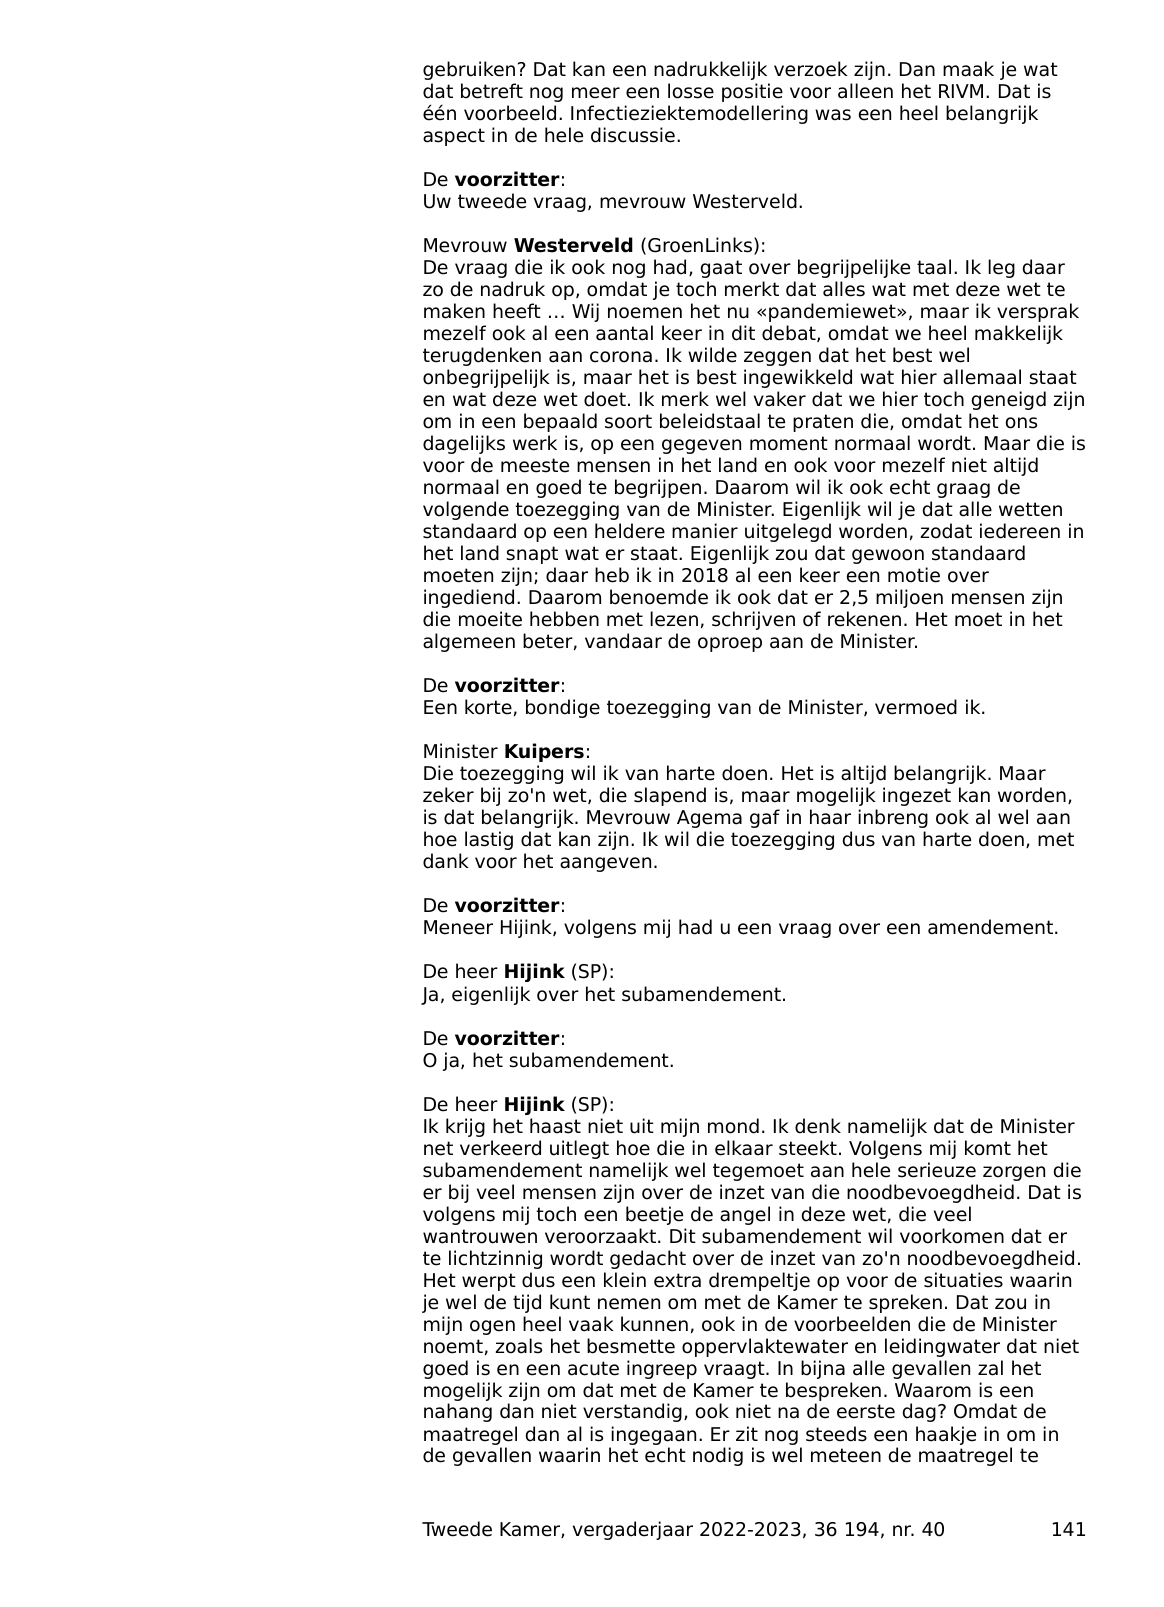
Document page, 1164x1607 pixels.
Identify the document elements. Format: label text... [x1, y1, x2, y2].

text O ja, het subamendement. [422, 1049, 1087, 1072]
text De voorzitter: [422, 675, 1087, 697]
text Minister Kuipers: [422, 741, 1087, 763]
text Een korte, bondige toezegging van de Minister, vermoed ik. [422, 697, 1087, 719]
text De voorzitter: [422, 895, 1087, 917]
text Ja, eigenlijk over het subamendement. [422, 983, 1087, 1005]
text Ik krijg het haast niet uit mijn mond. Ik denk namelijk dat de Minister net verkeerd uitlegt hoe die in elkaar steekt. Volgens mij komt het subamendement namelijk wel tegemoet aan hele serieuze zorgen die er bij veel mensen zijn over de inzet van die noodbevoegdheid. Dat is volgens mij toch een beetje de angel in deze wet, die veel wantrouwen veroorzaakt. Dit subamendement wil voorkomen dat er te lichtzinnig wordt gedacht over de inzet van zo'n noodbevoegdheid. Het werpt dus een klein extra drempeltje op voor de situaties waarin je wel de tijd kunt nemen om met de Kamer te spreken. Dat zou in mijn ogen heel vaak kunnen, ook in de voorbeelden die de Minister noemt, zoals het besmette oppervlaktewater en leidingwater dat niet goed is en een acute ingreep vraagt. In bijna alle gevallen zal het mogelijk zijn om dat met de Kamer te bespreken. Waarom is een nahang dan niet verstandig, ook niet na de eerste dag? Omdat de maatregel dan al is ingegaan. Er zit nog steeds een haakje in om in de gevallen waarin het echt nodig is wel meteen de maatregel te [422, 1116, 1087, 1467]
text Uw tweede vraag, mevrouw Westerveld. [422, 191, 1087, 213]
text De voorzitter: [422, 1028, 1087, 1049]
text gebruiken? Dat kan een nadrukkelijk verzoek zijn. Dan maak je wat dat betreft nog meer een losse positie voor alleen het RIVM. Dat is één voorbeeld. Infectieziektemodellering was een heel belangrijk aspect in de hele discussie. [422, 59, 1087, 147]
text De voorzitter: [422, 169, 1087, 191]
text De heer Hijink (SP): [422, 961, 1087, 983]
text De heer Hijink (SP): [422, 1094, 1087, 1116]
text Meneer Hijink, volgens mij had u een vraag over een amendement. [422, 917, 1087, 939]
text Die toezegging wil ik van harte doen. Het is altijd belangrijk. Maar zeker bij zo'n wet, die slapend is, maar mogelijk ingezet kan worden, is dat belangrijk. Mevrouw Agema gaf in haar inbreng ook al wel aan hoe lastig dat kan zijn. Ik wil die toezegging dus van harte doen, met dank voor het aangeven. [422, 763, 1087, 873]
text De vraag die ik ook nog had, gaat over begrijpelijke taal. Ik leg daar zo de nadruk op, omdat je toch merkt dat alles wat met deze wet te maken heeft … Wij noemen het nu «pandemiewet», maar ik versprak mezelf ook al een aantal keer in dit debat, omdat we heel makkelijk terugdenken aan corona. Ik wilde zeggen dat het best wel onbegrijpelijk is, maar het is best ingewikkeld wat hier allemaal staat en wat deze wet doet. Ik merk wel vaker dat we hier toch geneigd zijn om in een bepaald soort beleidstaal te praten die, omdat het ons dagelijks werk is, op een gegeven moment normaal wordt. Maar die is voor de meeste mensen in het land en ook voor mezelf niet altijd normaal en goed te begrijpen. Daarom wil ik ook echt graag de volgende toezegging van de Minister. Eigenlijk wil je dat alle wetten standaard op een heldere manier uitgelegd worden, zodat iedereen in het land snapt wat er staat. Eigenlijk zou dat gewoon standaard moeten zijn; daar heb ik in 2018 al een keer een motie over ingediend. Daarom benoemde ik ook dat er 2,5 miljoen mensen zijn die moeite hebben met lezen, schrijven of rekenen. Het moet in het algemeen beter, vandaar de oproep aan de Minister. [422, 257, 1087, 653]
text Mevrouw Westerveld (GroenLinks): [422, 235, 1087, 257]
